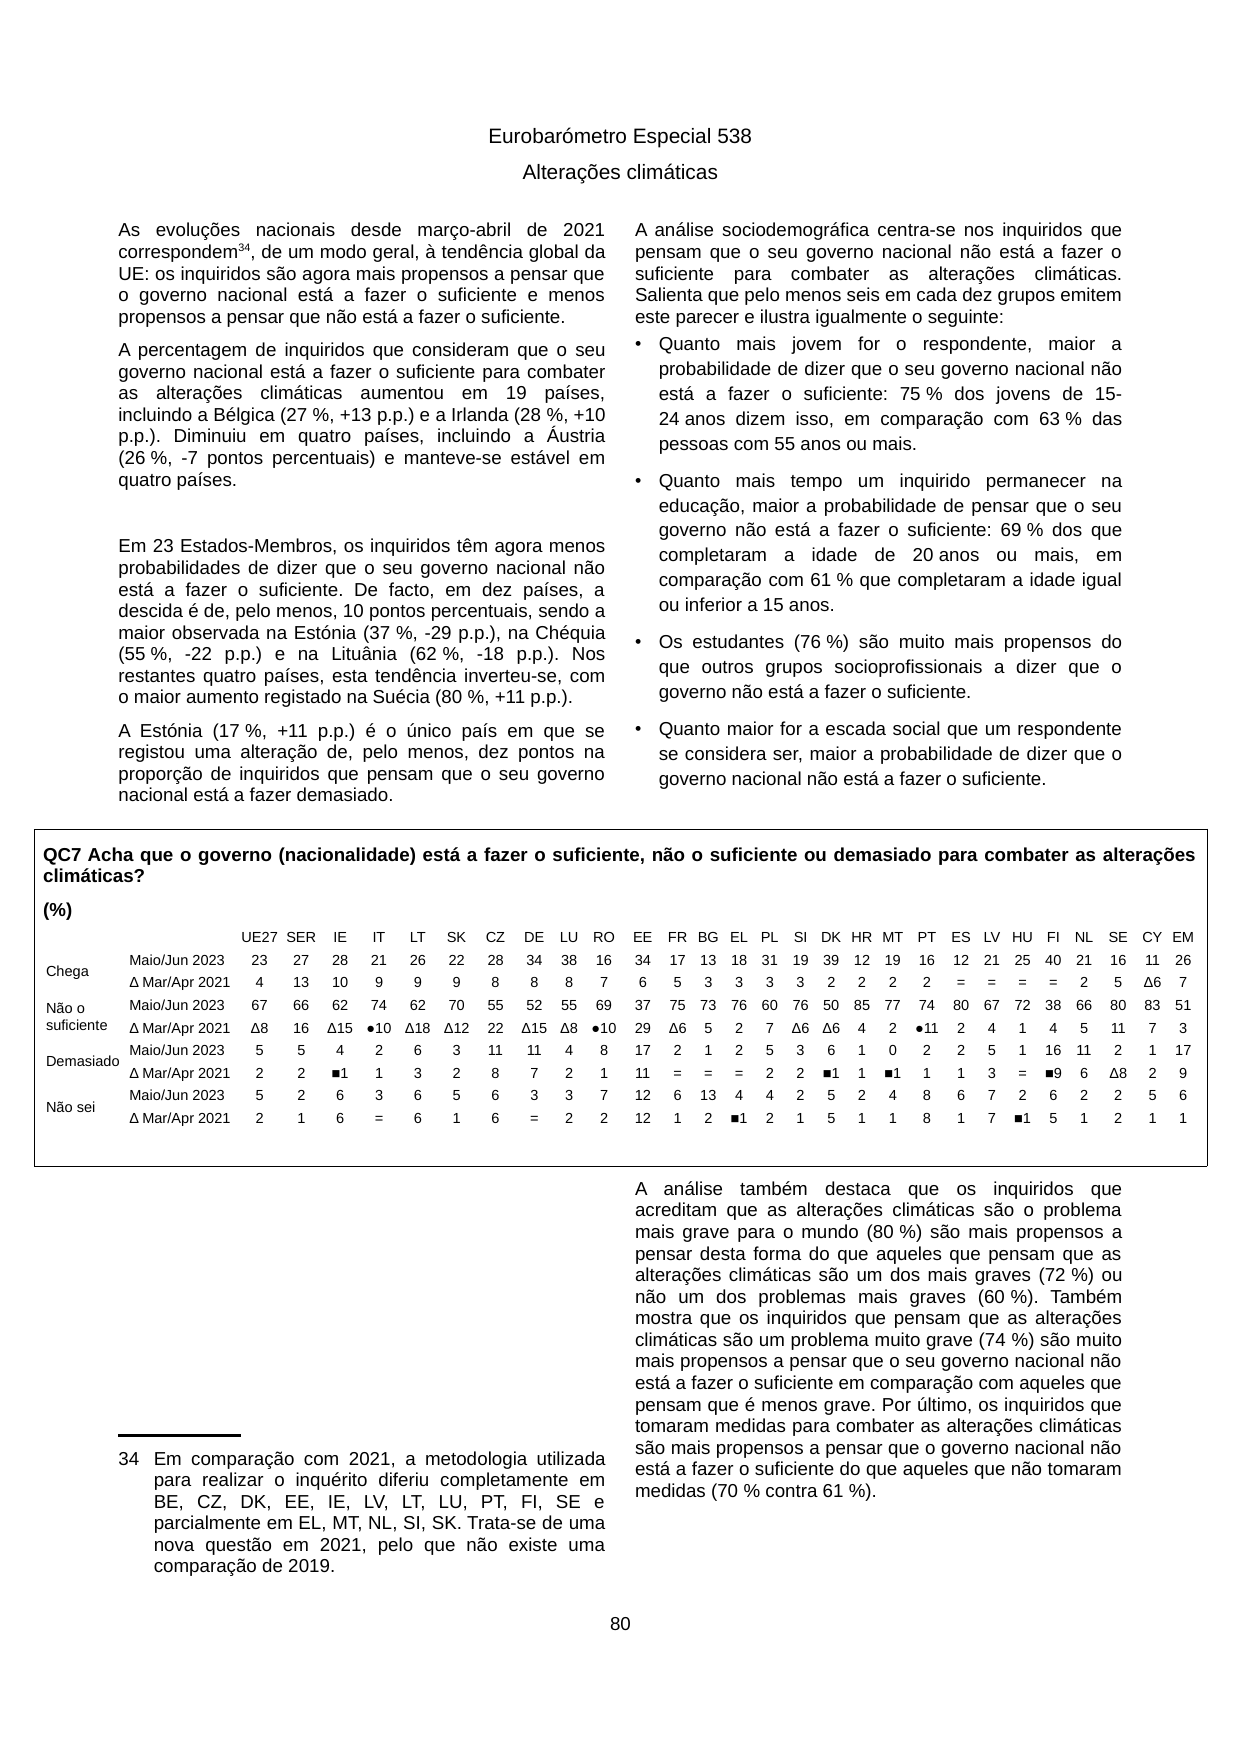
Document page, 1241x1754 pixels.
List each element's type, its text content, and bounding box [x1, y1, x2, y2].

table_cell 5 [662, 971, 693, 994]
table_cell 7 [584, 1084, 623, 1107]
table_header DK [816, 926, 846, 948]
table_cell 11 [1137, 949, 1168, 971]
table_cell 2 [785, 1084, 816, 1107]
table_cell 60 [754, 994, 785, 1016]
table_cell Δ15 [515, 1016, 553, 1039]
table_cell 7 [754, 1016, 785, 1039]
table_cell 6 [320, 1084, 359, 1107]
table_cell 4 [237, 971, 282, 994]
table_cell 50 [816, 994, 846, 1016]
table_cell 5 [282, 1039, 320, 1062]
table_cell 72 [1007, 994, 1038, 1016]
table_cell 55 [476, 994, 515, 1016]
table_cell 9 [398, 971, 437, 994]
table_cell 28 [476, 949, 515, 971]
table_cell 1 [846, 1039, 877, 1062]
table_cell 6 [320, 1107, 359, 1129]
table_cell 76 [785, 994, 816, 1016]
table_cell 3 [785, 971, 816, 994]
table_cell 6 [476, 1107, 515, 1129]
table_cell 11 [515, 1039, 553, 1062]
table_cell Δ Mar/Apr 2021 [126, 971, 237, 994]
table_cell 1 [282, 1107, 320, 1129]
table_header HU [1007, 926, 1038, 948]
table_cell 2 [724, 1016, 754, 1039]
table_header EE [623, 926, 662, 948]
table_cell 3 [724, 971, 754, 994]
table_cell 1 [359, 1062, 398, 1084]
table_cell 12 [623, 1084, 662, 1107]
table_cell 69 [584, 994, 623, 1016]
table_cell 26 [1168, 949, 1198, 971]
table_cell 2 [554, 1062, 584, 1084]
table_header SK [437, 926, 476, 948]
table_cell 18 [724, 949, 754, 971]
table_cell 2 [946, 1039, 976, 1062]
table_cell 29 [623, 1016, 662, 1039]
table_cell Δ6 [1137, 971, 1168, 994]
table_cell 4 [724, 1084, 754, 1107]
table_cell 1 [1137, 1039, 1168, 1062]
table_cell 7 [1168, 971, 1198, 994]
text A análise sociodemográfica centra-se nos inquiridos que pensam que o seu governo nacional não está a fazer o suficiente para combater as alterações climáticas. Salienta que pelo menos seis em cada dez grupos emitem este parecer e ilustra igualmente o seguinte: [635, 219, 1122, 327]
table_cell 5 [1137, 1084, 1168, 1107]
table_cell 2 [584, 1107, 623, 1129]
table_cell 3 [1168, 1016, 1198, 1039]
table_cell 77 [877, 994, 908, 1016]
text Em comparação com 2021, a metodologia utilizada para realizar o inquérito diferiu completamente em BE, CZ, DK, EE, IE, LV, LT, LU, PT, FI, SE e parcialmente em EL, MT, NL, SI, SK. Trata-se de uma nova questão em 2021, pelo que não existe uma comparação de 2019. [118, 1447, 605, 1577]
table_cell 5 [1038, 1107, 1068, 1129]
table_cell 2 [1099, 1107, 1137, 1129]
list Os estudantes (76 %) são muito mais propensos do que outros grupos socioprofissionais a dizer que o governo não está a fazer o suficiente. [635, 631, 1122, 702]
table_cell 2 [1069, 971, 1099, 994]
table_cell 39 [816, 949, 846, 971]
table_cell 5 [1099, 971, 1137, 994]
table_cell 6 [946, 1084, 976, 1107]
table_cell 19 [877, 949, 908, 971]
table_cell = [515, 1107, 553, 1129]
table_cell 6 [662, 1084, 693, 1107]
table_cell 3 [976, 1062, 1007, 1084]
table_cell 8 [476, 971, 515, 994]
text A Estónia (17 %, +11 p.p.) é o único país em que se registou uma alteração de, pelo menos, dez pontos na proporção de inquiridos que pensam que o seu governo nacional está a fazer demasiado. [118, 719, 605, 806]
table_cell 6 [398, 1107, 437, 1129]
table_header RO [584, 926, 623, 948]
table_cell 34 [623, 949, 662, 971]
table_cell 10 [320, 971, 359, 994]
table_cell 2 [754, 1107, 785, 1129]
table_cell 1 [846, 1062, 877, 1084]
table_cell = [976, 971, 1007, 994]
table_cell Maio/Jun 2023 [126, 949, 237, 971]
table_cell 8 [554, 971, 584, 994]
table_cell 80 [946, 994, 976, 1016]
table_cell = [662, 1062, 693, 1084]
table_header SER [282, 926, 320, 948]
table_cell 37 [623, 994, 662, 1016]
table_cell 5 [816, 1107, 846, 1129]
table_cell ●11 [908, 1016, 946, 1039]
table_cell 1 [785, 1107, 816, 1129]
table_cell 2 [282, 1084, 320, 1107]
table_cell ■1 [1007, 1107, 1038, 1129]
table_cell 2 [785, 1062, 816, 1084]
table_cell 4 [877, 1084, 908, 1107]
table_cell 7 [515, 1062, 553, 1084]
table_cell 5 [237, 1084, 282, 1107]
table_cell 13 [693, 949, 723, 971]
table_cell 11 [476, 1039, 515, 1062]
table_cell Δ18 [398, 1016, 437, 1039]
table_cell 21 [976, 949, 1007, 971]
table_cell 62 [398, 994, 437, 1016]
table_cell 1 [584, 1062, 623, 1084]
table_cell = [693, 1062, 723, 1084]
table_cell 5 [437, 1084, 476, 1107]
table_cell 8 [515, 971, 553, 994]
table_cell 5 [816, 1084, 846, 1107]
table_cell 11 [1069, 1039, 1099, 1062]
table_cell 0 [877, 1039, 908, 1062]
table_cell 6 [1168, 1084, 1198, 1107]
table_cell 1 [846, 1107, 877, 1129]
text QC7 Acha que o governo (nacionalidade) está a fazer o suficiente, não o suficiente ou demasiado para combater as alterações climáticas? [43, 843, 1198, 887]
table_header LT [398, 926, 437, 948]
table_cell 2 [1007, 1084, 1038, 1107]
table_cell 66 [1069, 994, 1099, 1016]
table_cell 74 [908, 994, 946, 1016]
table_header FI [1038, 926, 1068, 948]
table_cell 2 [908, 1039, 946, 1062]
table_cell 2 [846, 1084, 877, 1107]
table_cell 3 [515, 1084, 553, 1107]
table_header BG [693, 926, 723, 948]
table_cell Δ Mar/Apr 2021 [126, 1062, 237, 1084]
table_cell Chega [43, 949, 126, 994]
table_cell Δ Mar/Apr 2021 [126, 1107, 237, 1129]
table_cell = [1007, 971, 1038, 994]
table_cell 12 [623, 1107, 662, 1129]
table_header HR [846, 926, 877, 948]
list Quanto mais tempo um inquirido permanecer na educação, maior a probabilidade de pensar que o seu governo não está a fazer o suficiente: 69 % dos que completaram a idade de 20 anos ou mais, em comparação com 61 % que completaram a idade igual ou inferior a 15 anos. [635, 469, 1122, 615]
table_header CY [1137, 926, 1168, 948]
table_cell 4 [1038, 1016, 1068, 1039]
table_cell 70 [437, 994, 476, 1016]
table_cell 2 [1069, 1084, 1099, 1107]
table_header IE [320, 926, 359, 948]
table_cell 17 [623, 1039, 662, 1062]
table_cell = [724, 1062, 754, 1084]
table_cell ■1 [816, 1062, 846, 1084]
table_cell 1 [1007, 1039, 1038, 1062]
table_cell Demasiado [43, 1039, 126, 1084]
table_header EM [1168, 926, 1198, 948]
table_cell 22 [437, 949, 476, 971]
table_cell 3 [359, 1084, 398, 1107]
table_cell 28 [320, 949, 359, 971]
table_cell 83 [1137, 994, 1168, 1016]
table_cell 2 [1099, 1084, 1137, 1107]
table_cell 3 [398, 1062, 437, 1084]
table_cell 19 [785, 949, 816, 971]
table_cell 1 [1168, 1107, 1198, 1129]
table_cell 2 [1137, 1062, 1168, 1084]
table_cell 12 [846, 949, 877, 971]
table_cell 38 [554, 949, 584, 971]
table_cell 2 [662, 1039, 693, 1062]
table_cell ■1 [724, 1107, 754, 1129]
text A percentagem de inquiridos que consideram que o seu governo nacional está a fazer o suficiente para combater as alterações climáticas aumentou em 19 países, incluindo a Bélgica (27 %, +13 p.p.) e a Irlanda (28 %, +10 p.p.). Diminuiu em quatro países, incluindo a Áustria (26 %, -7 pontos percentuais) e manteve-se estável em quatro países. [118, 339, 605, 490]
table_cell ■1 [877, 1062, 908, 1084]
table_cell 75 [662, 994, 693, 1016]
table_cell 3 [754, 971, 785, 994]
table_cell 4 [320, 1039, 359, 1062]
table_cell 7 [1137, 1016, 1168, 1039]
table_cell 12 [946, 949, 976, 971]
table_cell 1 [908, 1062, 946, 1084]
table_cell 26 [398, 949, 437, 971]
table_cell 1 [662, 1107, 693, 1129]
table_header FR [662, 926, 693, 948]
table_cell 52 [515, 994, 553, 1016]
table_cell 31 [754, 949, 785, 971]
table_cell 2 [946, 1016, 976, 1039]
table_cell Δ6 [785, 1016, 816, 1039]
table_cell Maio/Jun 2023 [126, 994, 237, 1016]
table_cell 9 [359, 971, 398, 994]
table_cell 55 [554, 994, 584, 1016]
table_cell 1 [693, 1039, 723, 1062]
table_cell ●10 [584, 1016, 623, 1039]
table_header IT [359, 926, 398, 948]
table_cell 6 [398, 1084, 437, 1107]
table_cell 2 [816, 971, 846, 994]
table_cell 21 [359, 949, 398, 971]
table_cell 2 [908, 971, 946, 994]
table_cell 1 [877, 1107, 908, 1129]
table_cell Δ Mar/Apr 2021 [126, 1016, 237, 1039]
table_cell 5 [237, 1039, 282, 1062]
table_cell Δ6 [816, 1016, 846, 1039]
table_cell 7 [976, 1107, 1007, 1129]
table_header EL [724, 926, 754, 948]
table_cell 6 [398, 1039, 437, 1062]
table_cell 7 [584, 971, 623, 994]
table_cell 16 [1099, 949, 1137, 971]
table_header NL [1069, 926, 1099, 948]
table_cell 2 [437, 1062, 476, 1084]
table_cell 2 [846, 971, 877, 994]
table_header ES [946, 926, 976, 948]
table_cell 25 [1007, 949, 1038, 971]
table_cell 4 [754, 1084, 785, 1107]
table_cell = [359, 1107, 398, 1129]
table_cell 34 [515, 949, 553, 971]
table_cell 2 [877, 1016, 908, 1039]
table_cell 11 [1099, 1016, 1137, 1039]
table_cell 67 [976, 994, 1007, 1016]
table_cell 2 [754, 1062, 785, 1084]
table_cell 17 [662, 949, 693, 971]
table_cell 85 [846, 994, 877, 1016]
table_cell 1 [1137, 1107, 1168, 1129]
table_cell = [1007, 1062, 1038, 1084]
table_cell 6 [1038, 1084, 1068, 1107]
table_header UE27 [237, 926, 282, 948]
table_cell Δ12 [437, 1016, 476, 1039]
table_cell 80 [1099, 994, 1137, 1016]
table_cell 4 [976, 1016, 1007, 1039]
table_cell 74 [359, 994, 398, 1016]
table_cell 2 [359, 1039, 398, 1062]
table_cell 2 [693, 1107, 723, 1129]
table_cell 16 [282, 1016, 320, 1039]
table_cell 22 [476, 1016, 515, 1039]
text (%) [43, 898, 1198, 920]
table_cell 8 [908, 1084, 946, 1107]
table_cell Δ8 [554, 1016, 584, 1039]
list Quanto mais jovem for o respondente, maior a probabilidade de dizer que o seu governo nacional não está a fazer o suficiente: 75 % dos jovens de 15-24 anos dizem isso, em comparação com 63 % das pessoas com 55 anos ou mais. [635, 333, 1122, 454]
table_cell 17 [1168, 1039, 1198, 1062]
table_cell 8 [584, 1039, 623, 1062]
table_cell 66 [282, 994, 320, 1016]
table_cell 1 [1007, 1016, 1038, 1039]
list Quanto maior for a escada social que um respondente se considera ser, maior a probabilidade de dizer que o governo nacional não está a fazer o suficiente. [635, 718, 1122, 789]
table_cell 9 [437, 971, 476, 994]
table_cell Δ8 [1099, 1062, 1137, 1084]
table_header SI [785, 926, 816, 948]
table_cell 1 [946, 1107, 976, 1129]
table_cell 2 [554, 1107, 584, 1129]
table_header DE [515, 926, 553, 948]
table_cell 2 [724, 1039, 754, 1062]
table_cell 6 [1069, 1062, 1099, 1084]
table_cell 67 [237, 994, 282, 1016]
table_cell 23 [237, 949, 282, 971]
table_cell 7 [976, 1084, 1007, 1107]
text A análise também destaca que os inquiridos que acreditam que as alterações climáticas são o problema mais grave para o mundo (80 %) são mais propensos a pensar desta forma do que aqueles que pensam que as alterações climáticas são um dos mais graves (72 %) ou não um dos problemas mais graves (60 %). Também mostra que os inquiridos que pensam que as alterações climáticas são um problema muito grave (74 %) são muito mais propensos a pensar que o seu governo nacional não está a fazer o suficiente em comparação com aqueles que pensam que é menos grave. Por último, os inquiridos que tomaram medidas para combater as alterações climáticas são mais propensos a pensar que o governo nacional não está a fazer o suficiente do que aqueles que não tomaram medidas (70 % contra 61 %). [635, 1167, 1122, 1501]
table_cell 3 [693, 971, 723, 994]
table_cell 11 [623, 1062, 662, 1084]
table_header PT [908, 926, 946, 948]
text As evoluções nacionais desde março-abril de 2021 correspondem, de um modo geral, à tendência global da UE: os inquiridos são agora mais propensos a pensar que o governo nacional está a fazer o suficiente e menos propensos a pensar que não está a fazer o suficiente. [118, 219, 605, 327]
table_cell 2 [877, 971, 908, 994]
table_cell 27 [282, 949, 320, 971]
table_cell 2 [282, 1062, 320, 1084]
table_cell 13 [282, 971, 320, 994]
table_header [126, 926, 237, 948]
table_cell 5 [1069, 1016, 1099, 1039]
table_cell 5 [754, 1039, 785, 1062]
table_cell 8 [908, 1107, 946, 1129]
table_cell 4 [846, 1016, 877, 1039]
text Em 23 Estados-Membros, os inquiridos têm agora menos probabilidades de dizer que o seu governo nacional não está a fazer o suficiente. De facto, em dez países, a descida é de, pelo menos, 10 pontos percentuais, sendo a maior observada na Estónia (37 %, -29 p.p.), na Chéquia (55 %, -22 p.p.) e na Lituânia (62 %, -18 p.p.). Nos restantes quatro países, esta tendência inverteu-se, com o maior aumento registado na Suécia (80 %, +11 p.p.). [118, 535, 605, 708]
table_cell Δ15 [320, 1016, 359, 1039]
table_cell 3 [554, 1084, 584, 1107]
table_cell 51 [1168, 994, 1198, 1016]
table_cell Maio/Jun 2023 [126, 1084, 237, 1107]
table_cell 6 [476, 1084, 515, 1107]
table_header MT [877, 926, 908, 948]
table_cell 8 [476, 1062, 515, 1084]
table_header CZ [476, 926, 515, 948]
table_cell ■9 [1038, 1062, 1068, 1084]
table_cell 1 [1069, 1107, 1099, 1129]
table_cell Não sei [43, 1084, 126, 1129]
table_cell 6 [623, 971, 662, 994]
table_cell 5 [693, 1016, 723, 1039]
table_cell 40 [1038, 949, 1068, 971]
table_header LU [554, 926, 584, 948]
table_cell 76 [724, 994, 754, 1016]
table_cell 1 [437, 1107, 476, 1129]
table_cell 1 [946, 1062, 976, 1084]
table_cell 13 [693, 1084, 723, 1107]
table_cell Δ8 [237, 1016, 282, 1039]
table_header PL [754, 926, 785, 948]
table_cell ●10 [359, 1016, 398, 1039]
table_cell Δ6 [662, 1016, 693, 1039]
table_cell 3 [785, 1039, 816, 1062]
table_cell ■1 [320, 1062, 359, 1084]
table_cell 16 [908, 949, 946, 971]
table_cell 2 [1099, 1039, 1137, 1062]
table_cell = [1038, 971, 1068, 994]
table_cell 2 [237, 1062, 282, 1084]
table_cell 62 [320, 994, 359, 1016]
table_cell 16 [1038, 1039, 1068, 1062]
table_cell 6 [816, 1039, 846, 1062]
table_cell Maio/Jun 2023 [126, 1039, 237, 1062]
table_cell 73 [693, 994, 723, 1016]
table_cell 21 [1069, 949, 1099, 971]
table_cell 4 [554, 1039, 584, 1062]
table_header LV [976, 926, 1007, 948]
table_cell 2 [237, 1107, 282, 1129]
table_cell 9 [1168, 1062, 1198, 1084]
table_header SE [1099, 926, 1137, 948]
table_cell = [946, 971, 976, 994]
table_cell 38 [1038, 994, 1068, 1016]
table_cell 5 [976, 1039, 1007, 1062]
table_cell Não o suficiente [43, 994, 126, 1039]
table_cell 3 [437, 1039, 476, 1062]
table_cell 16 [584, 949, 623, 971]
table_header [43, 926, 126, 948]
